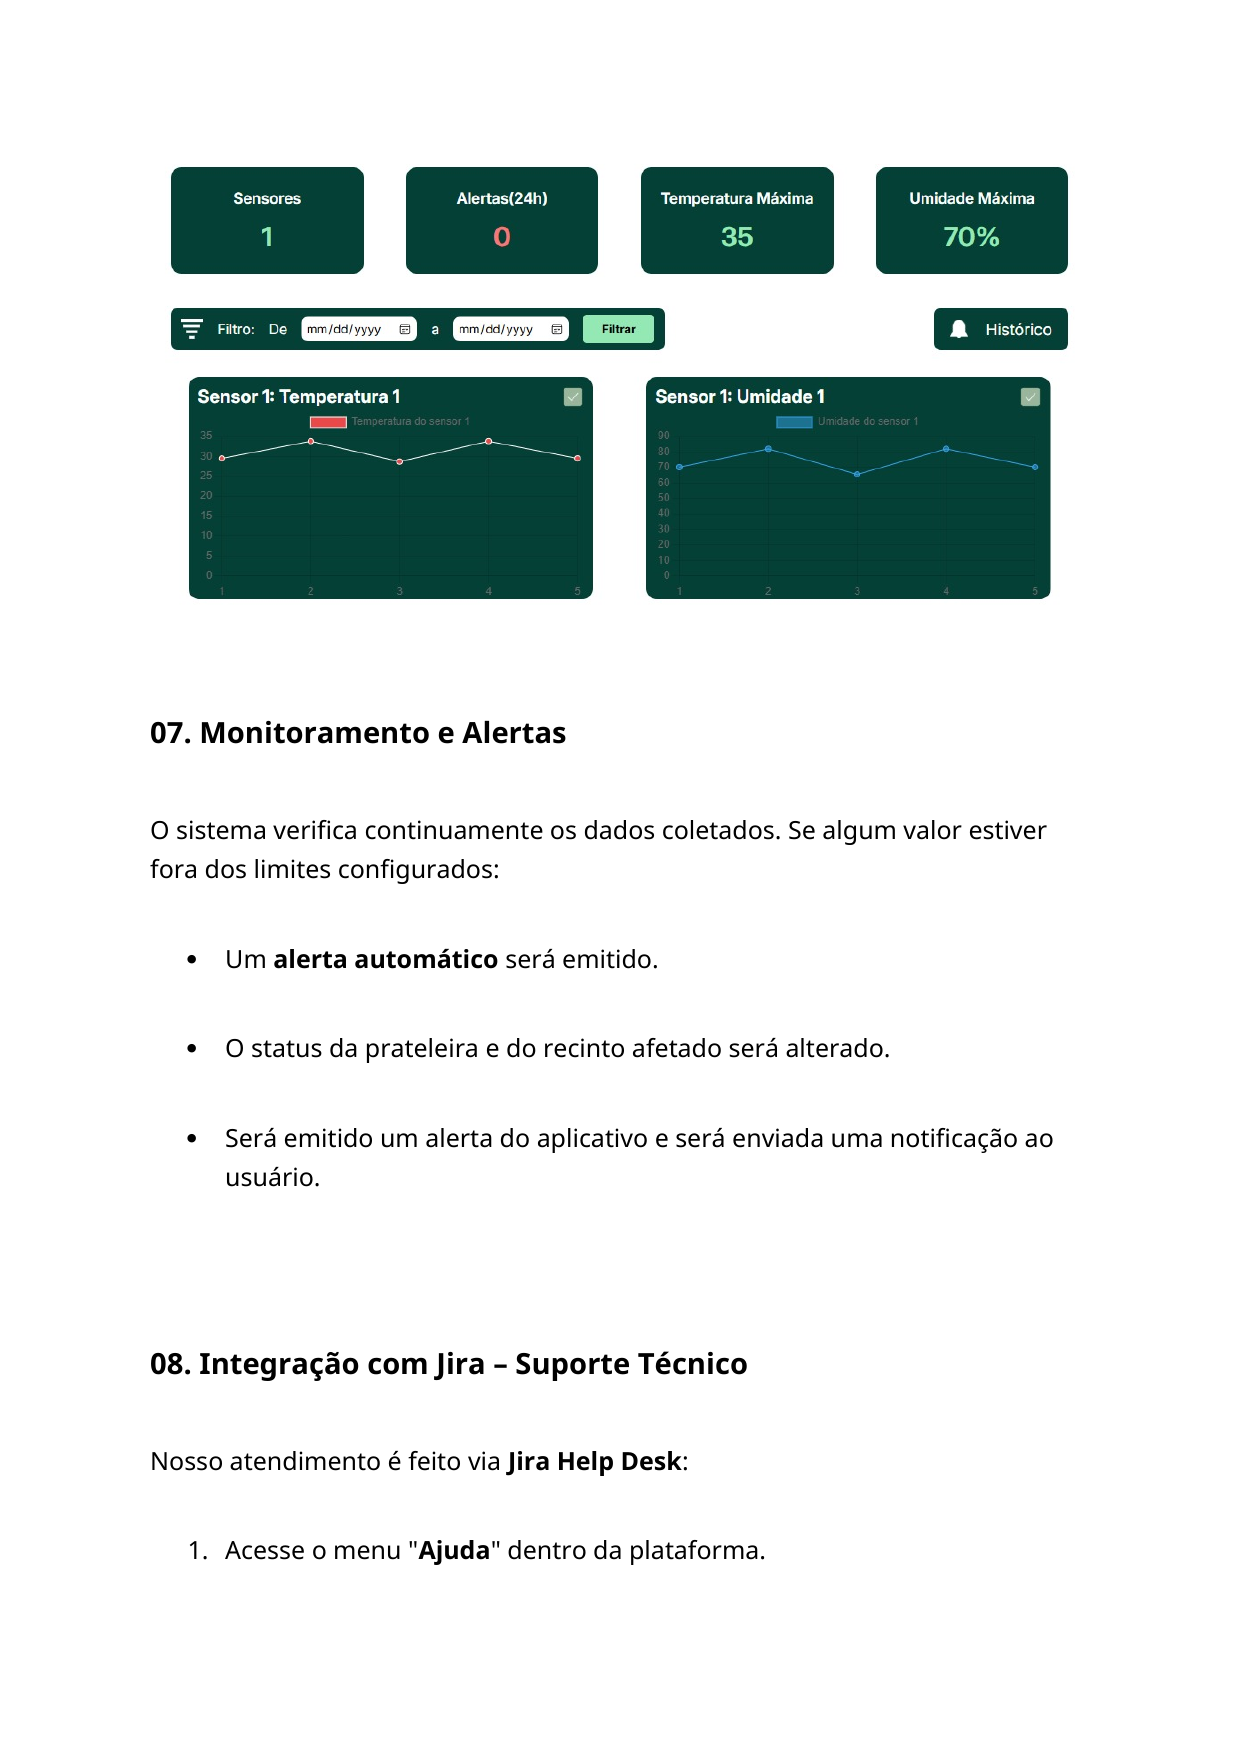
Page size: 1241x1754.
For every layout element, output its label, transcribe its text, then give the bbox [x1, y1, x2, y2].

list Acesse o menu "Ajuda" dentro da plataforma. [187, 1533, 1090, 1567]
list O status da prateleira e do recinto afetado será alterado. [187, 1031, 1090, 1065]
text Nosso atendimento é feito via Jira Help Desk: [150, 1443, 1090, 1477]
text O sistema verifica continuamente os dados coletados. Se algum valor estiver fora dos limites configurados: [150, 812, 1090, 886]
list Será emitido um alerta do aplicativo e será enviada uma notificação ao usuário. [187, 1120, 1090, 1194]
list Um alerta automático será emitido. [187, 941, 1090, 976]
subtitle 07. Monitoramento e Alertas [150, 712, 1090, 752]
subtitle 08. Integração com Jira – Suporte Técnico [150, 1343, 1090, 1383]
